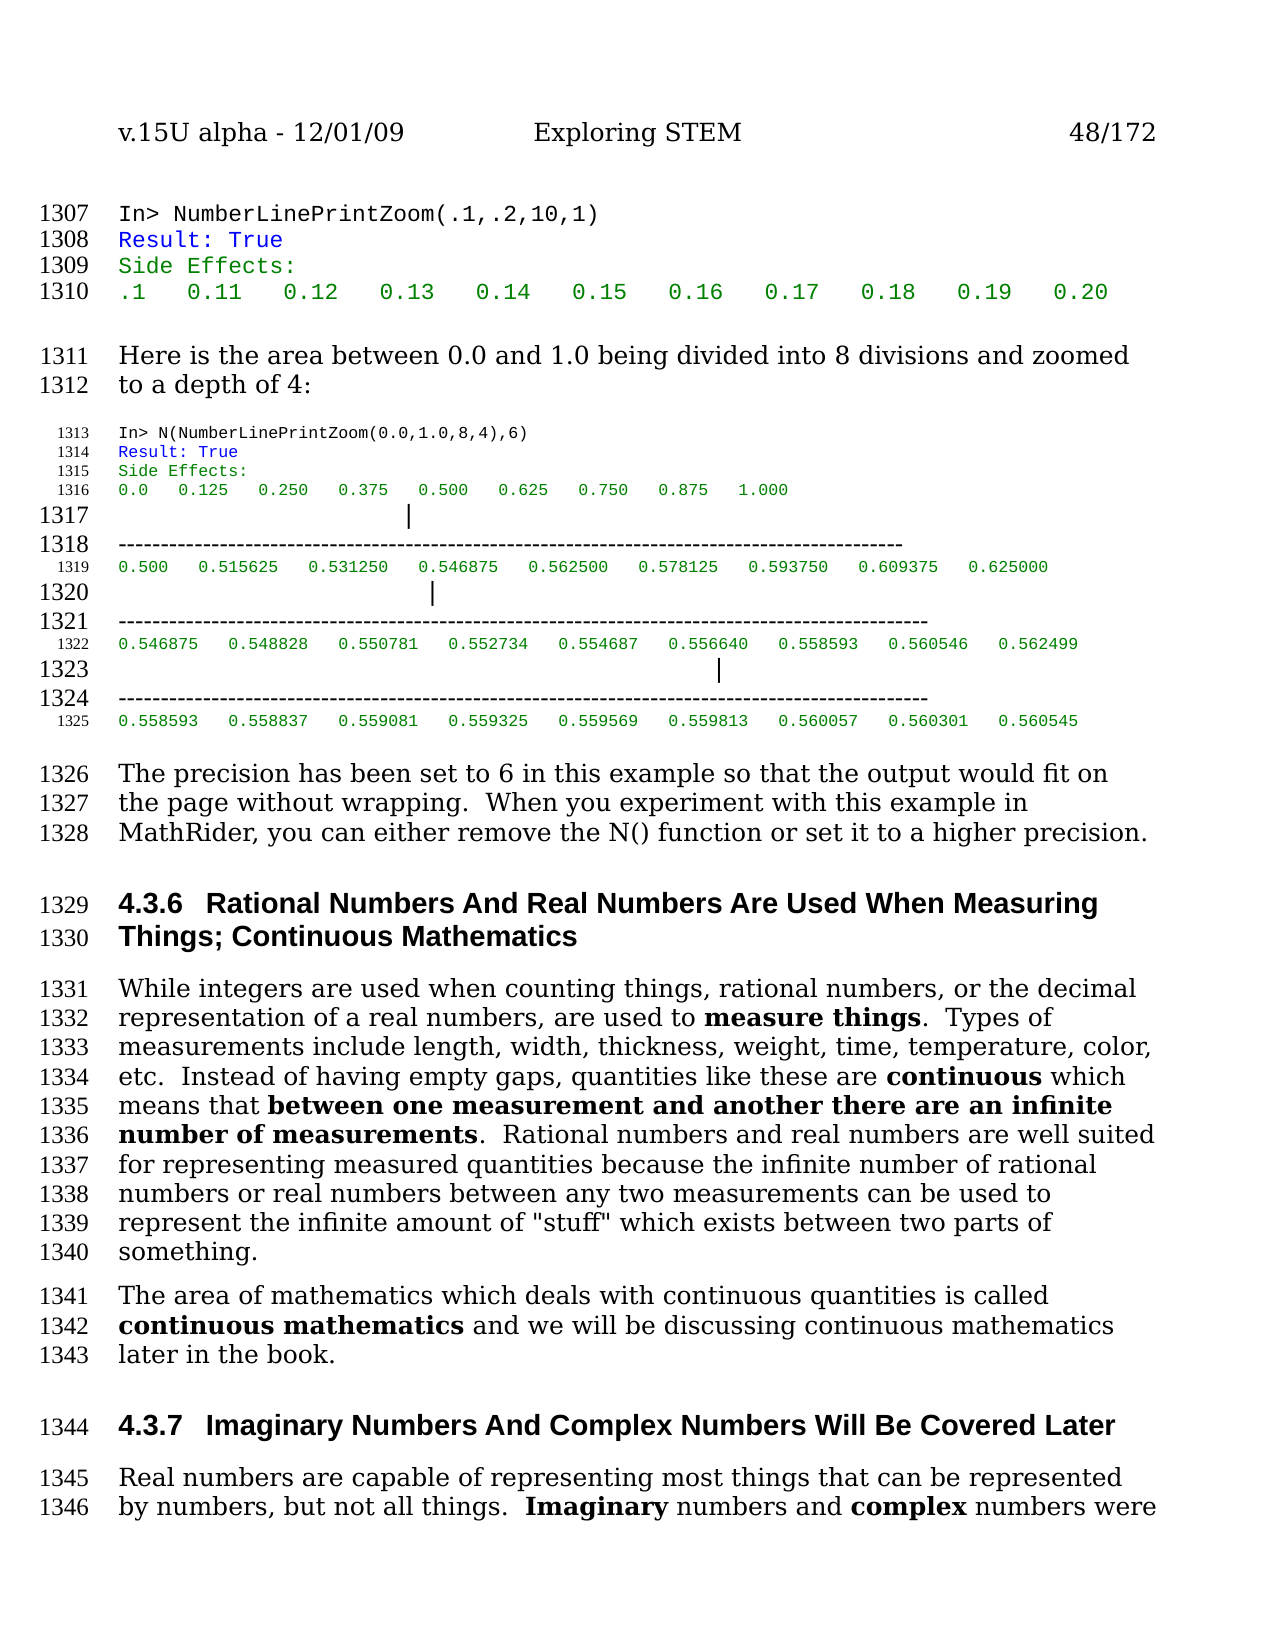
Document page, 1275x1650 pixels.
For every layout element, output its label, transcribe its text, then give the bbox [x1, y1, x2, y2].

text Result: True [118, 229, 1157, 254]
text Side Effects: [118, 254, 1157, 281]
text Here is the area between 0.0 and 1.0 being divided into 8 divisions and zoomed to a depth of 4: [118, 341, 1157, 400]
text 0.558593 0.558837 0.559081 0.559325 0.559569 0.559813 0.560057 0.560301 0.560545 [118, 713, 1157, 732]
text Result: True [118, 443, 1157, 462]
text Side Effects: [118, 462, 1157, 481]
text The area of mathematics which deals with continuous quantities is called continuous mathematics and we will be discussing continuous mathematics later in the book. [118, 1281, 1157, 1369]
text In> N(NumberLinePrintZoom(0.0,1.0,8,4),6) [118, 424, 1157, 443]
text While integers are used when counting things, rational numbers, or the decimal representation of a real numbers, are used to measure things. Types of measurements include length, width, thickness, weight, time, temperature, color, etc. Instead of having empty gaps, quantities like these are continuous which means that between one measurement and another there are an infinite number of measurements. Rational numbers and real numbers are well suited for representing measured quantities because the infinite number of rational numbers or real numbers between any two measurements can be used to represent the infinite amount of "stuff" which exists between two parts of something. [118, 974, 1157, 1266]
subtitle Rational Numbers And Real Numbers Are Used When Measuring Things; Continuous Mathematics [118, 886, 1157, 953]
text ------------------------------------------------------------------------------------------------ [118, 606, 1157, 636]
text Real numbers are capable of representing most things that can be represented by numbers, but not all things. Imaginary numbers and complex numbers were [118, 1463, 1157, 1521]
text ------------------------------------------------------------------------------------------------ [118, 683, 1157, 713]
text --------------------------------------------------------------------------------------------- [118, 529, 1157, 558]
text .1 0.11 0.12 0.13 0.14 0.15 0.16 0.17 0.18 0.19 0.20 [118, 281, 1157, 306]
text 0.0 0.125 0.250 0.375 0.500 0.625 0.750 0.875 1.000 [118, 481, 1157, 500]
subtitle Imaginary Numbers And Complex Numbers Will Be Covered Later [118, 1408, 1157, 1442]
text | [118, 577, 1157, 606]
text In> NumberLinePrintZoom(.1,.2,10,1) [118, 203, 1157, 229]
text 0.546875 0.548828 0.550781 0.552734 0.554687 0.556640 0.558593 0.560546 0.562499 [118, 636, 1157, 654]
text | [118, 500, 1157, 529]
text 0.500 0.515625 0.531250 0.546875 0.562500 0.578125 0.593750 0.609375 0.625000 [118, 558, 1157, 577]
text | [118, 654, 1157, 683]
text The precision has been set to 6 in this example so that the output would fit on the page without wrapping. When you experiment with this example in MathRider, you can either remove the N() function or set it to a higher precision. [118, 759, 1157, 847]
